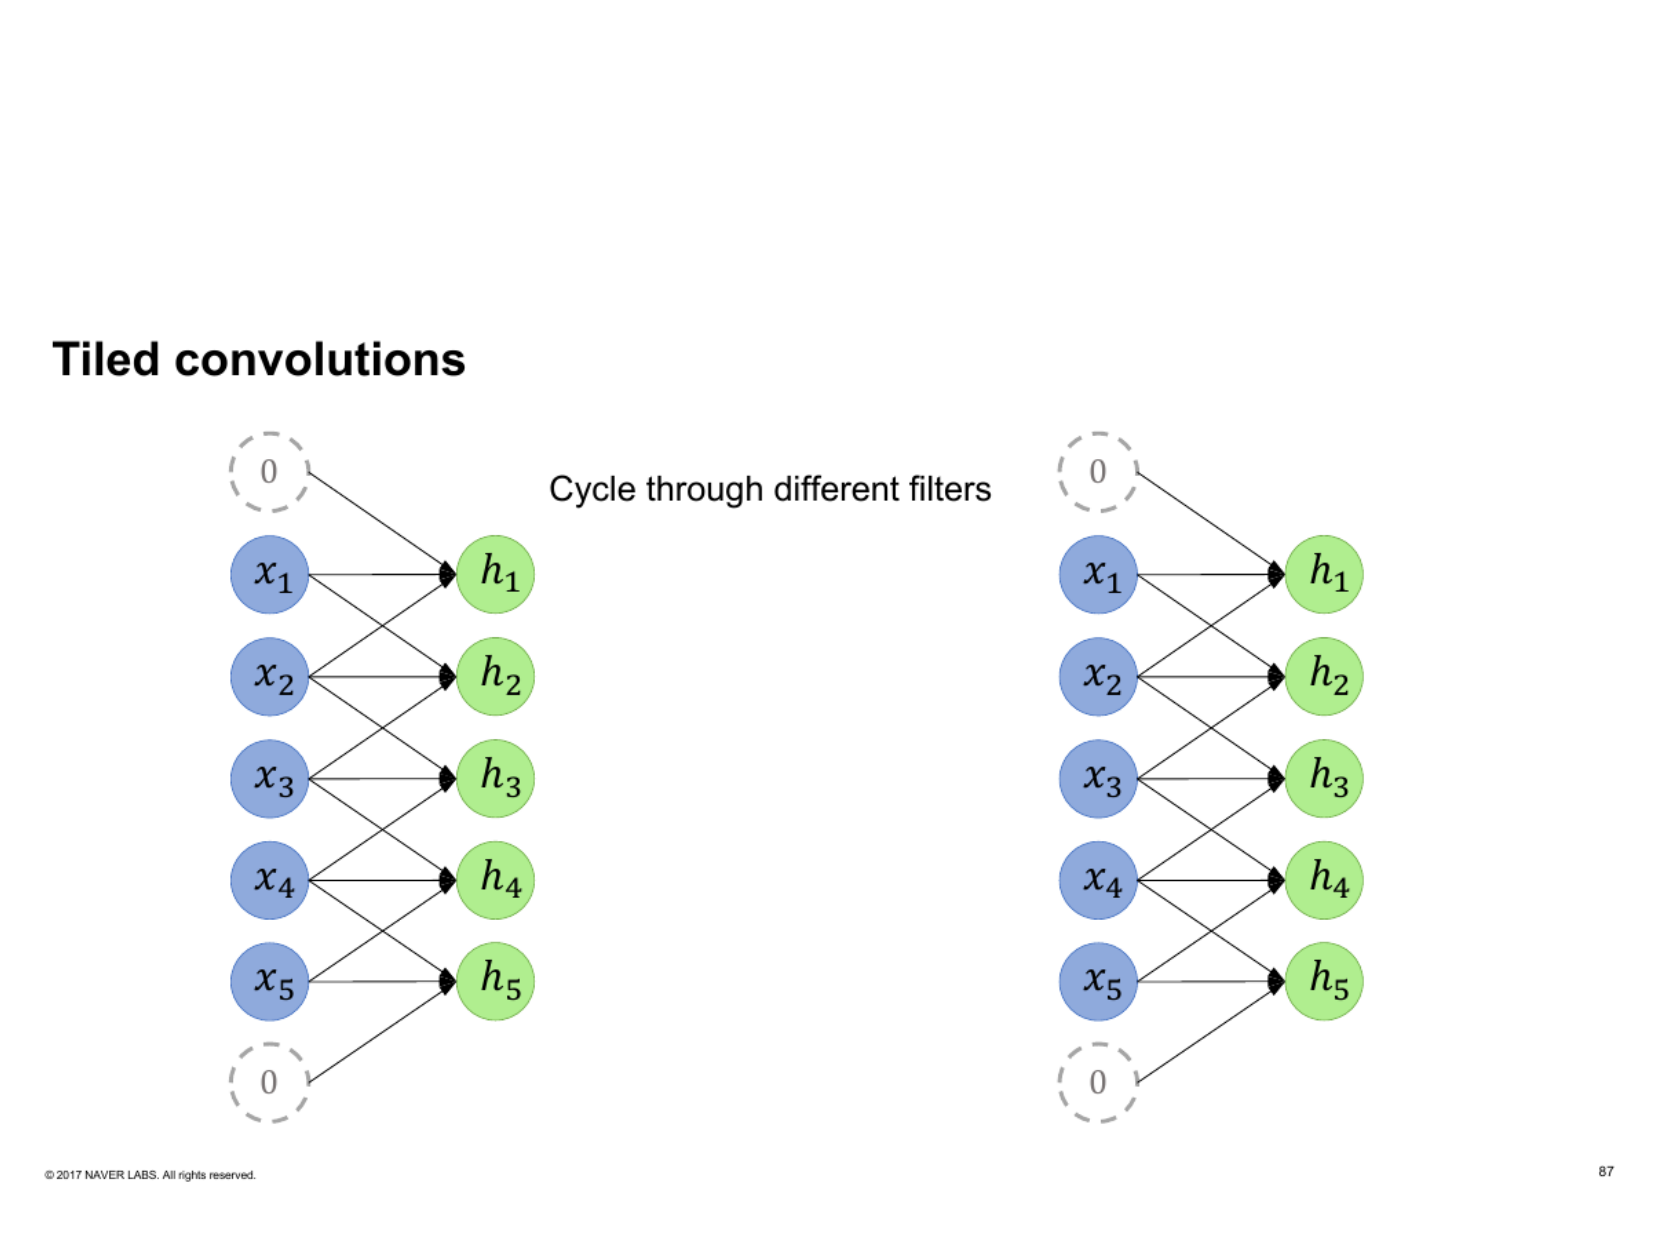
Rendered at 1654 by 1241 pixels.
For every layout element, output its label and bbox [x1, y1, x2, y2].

picture [2, 294, 1654, 1215]
